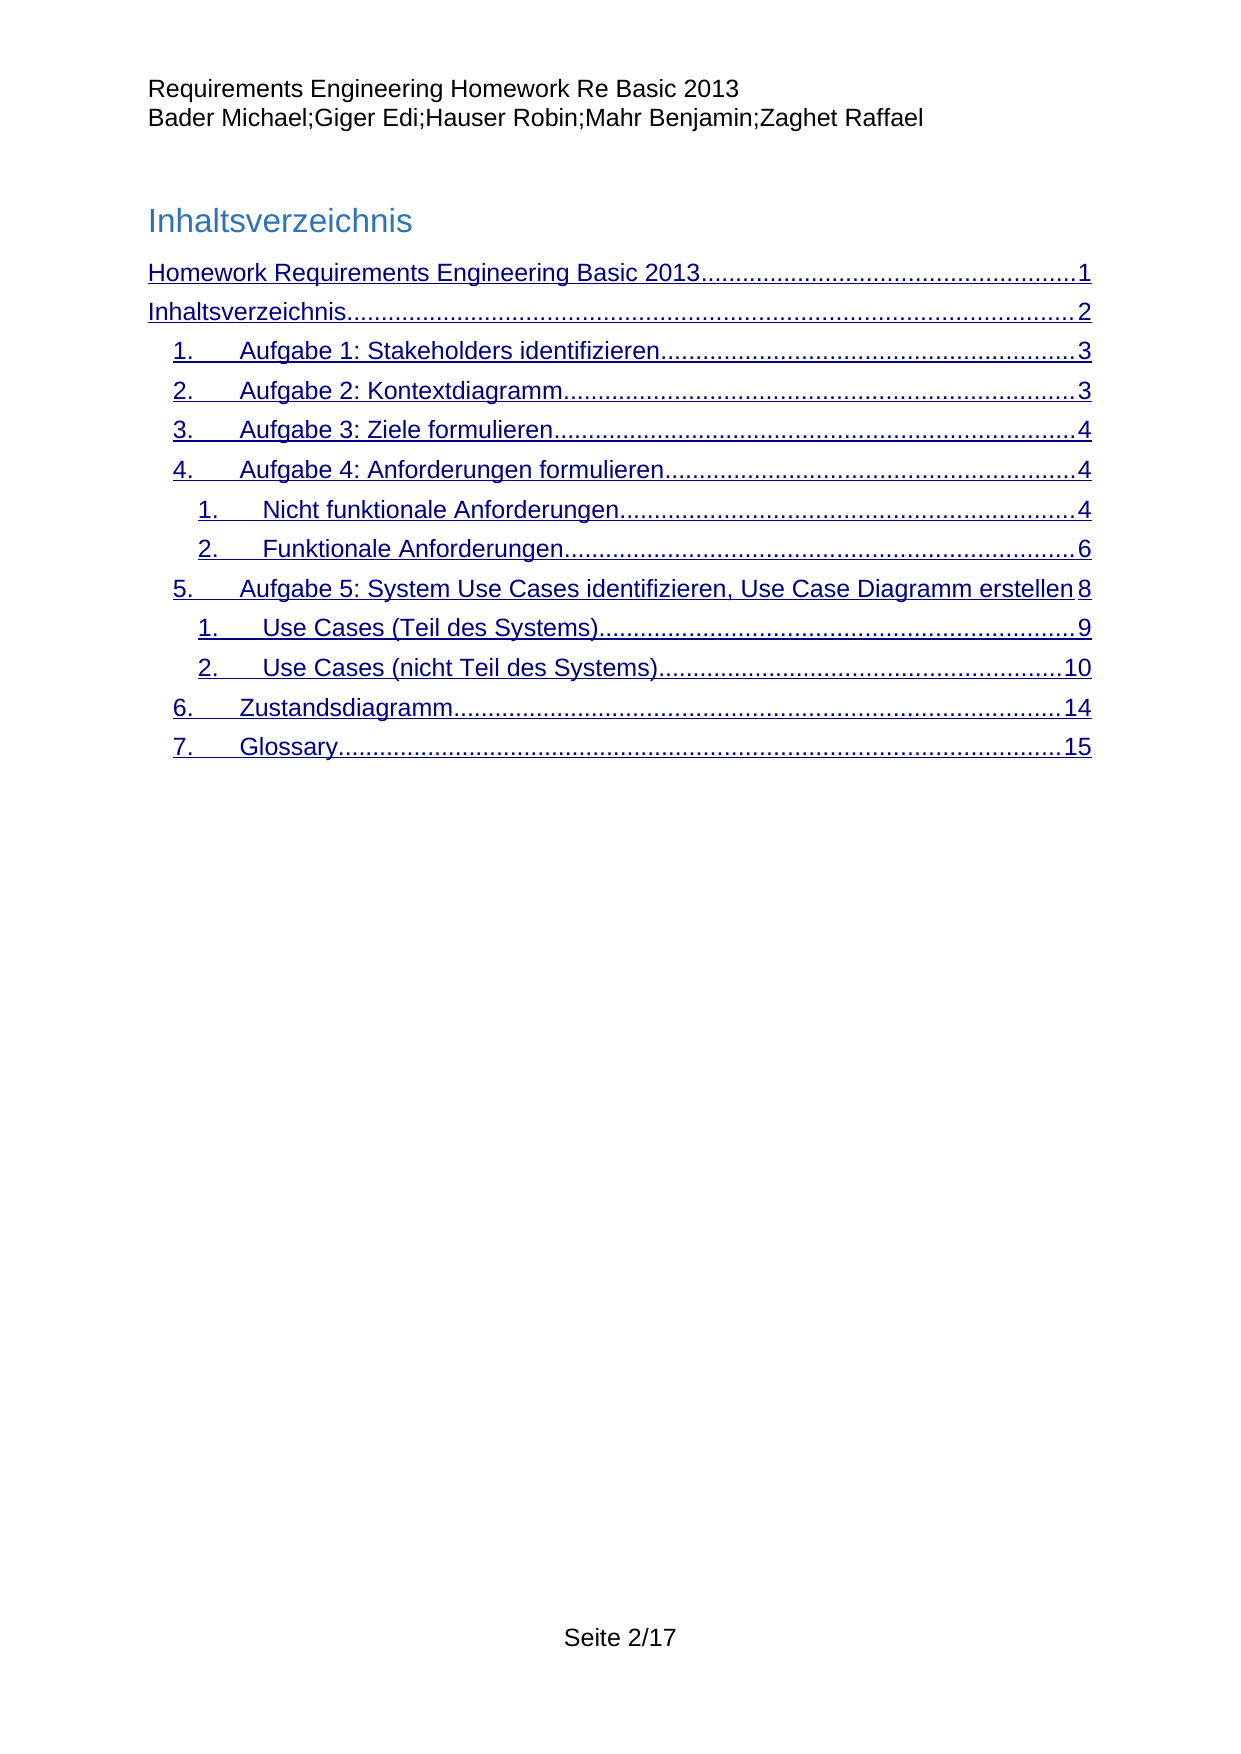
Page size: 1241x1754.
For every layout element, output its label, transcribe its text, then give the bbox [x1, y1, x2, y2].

text 4. Aufgabe 4: Anforderungen formulieren 4 [173, 455, 1093, 484]
text Inhaltsverzeichnis 2 [148, 297, 1093, 326]
text 1. Nicht funktionale Anforderungen 4 [198, 494, 1093, 524]
text 2. Aufgabe 2: Kontextdiagramm 3 [173, 376, 1093, 405]
text 1. Use Cases (Teil des Systems) 9 [198, 613, 1093, 642]
text 2. Funktionale Anforderungen 6 [198, 534, 1093, 563]
text 2. Use Cases (nicht Teil des Systems) 10 [198, 653, 1093, 682]
text 5. Aufgabe 5: System Use Cases identifizieren, Use Case Diagramm erstellen 8 [173, 574, 1093, 603]
text 3. Aufgabe 3: Ziele formulieren 4 [173, 415, 1093, 444]
subtitle Inhaltsverzeichnis [148, 201, 1093, 240]
text Homework Requirements Engineering Basic 2013 1 [148, 258, 1093, 287]
text 6. Zustandsdiagramm 14 [173, 692, 1093, 722]
text 1. Aufgabe 1: Stakeholders identifizieren 3 [173, 336, 1093, 365]
text 7. Glossary 15 [173, 732, 1093, 761]
